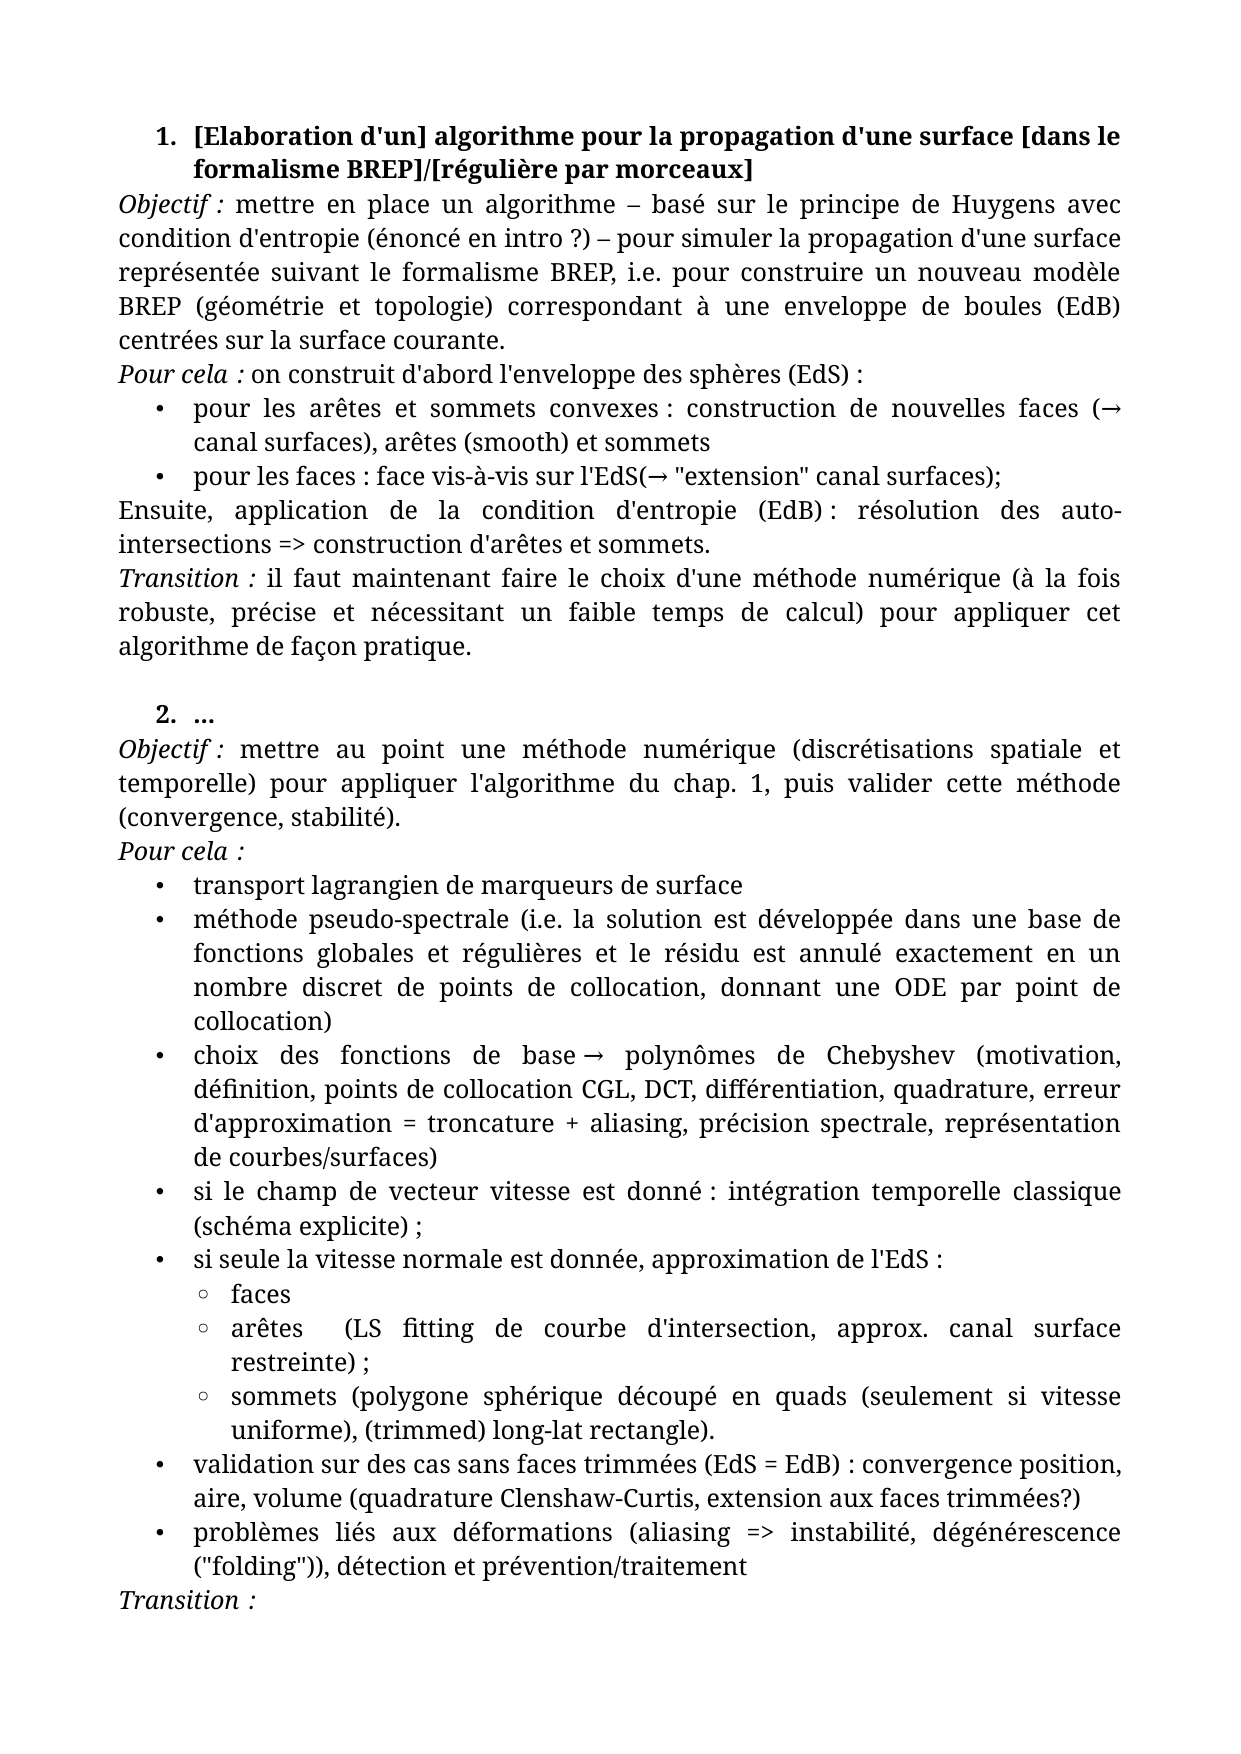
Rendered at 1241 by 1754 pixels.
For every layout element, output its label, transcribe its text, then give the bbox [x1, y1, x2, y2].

list méthode pseudo-spectrale (i.e. la solution est développée dans une base de fonctions globales et régulières et le résidu est annulé exactement en un nombre discret de points de collocation, donnant une ODE par point de collocation) [156, 902, 1122, 1038]
text Ensuite, application de la condition d'entropie (EdB) : résolution des auto-intersections => construction d'arêtes et sommets. [118, 493, 1122, 561]
list faces [193, 1276, 1122, 1310]
list sommets (polygone sphérique découpé en quads (seulement si vitesse uniforme), (trimmed) long-lat rectangle). [193, 1378, 1122, 1447]
text Objectif : mettre au point une méthode numérique (discrétisations spatiale et temporelle) pour appliquer l'algorithme du chap. 1, puis valider cette méthode (convergence, stabilité). [118, 731, 1122, 833]
list problèmes liés aux déformations (aliasing => instabilité, dégénérescence ("folding")), détection et prévention/traitement [156, 1515, 1122, 1583]
text Transition : il faut maintenant faire le choix d'une méthode numérique (à la fois robuste, précise et nécessitant un faible temps de calcul) pour appliquer cet algorithme de façon pratique. [118, 561, 1122, 663]
list [Elaboration d'un] algorithme pour la propagation d'une surface [dans le formalisme BREP]/[régulière par morceaux] [156, 118, 1122, 186]
list si seule la vitesse normale est donnée, approximation de l'EdS : [156, 1242, 1122, 1276]
list pour les faces : face vis-à-vis sur l'EdS(→ "extension" canal surfaces); [156, 459, 1122, 493]
list validation sur des cas sans faces trimmées (EdS = EdB) : convergence position, aire, volume (quadrature Clenshaw-Curtis, extension aux faces trimmées?) [156, 1447, 1122, 1515]
text Objectif : mettre en place un algorithme – basé sur le principe de Huygens avec condition d'entropie (énoncé en intro ?) – pour simuler la propagation d'une surface représentée suivant le formalisme BREP, i.e. pour construire un nouveau modèle BREP (géométrie et topologie) correspondant à une enveloppe de boules (EdB) centrées sur la surface courante. [118, 186, 1122, 357]
text Pour cela : on construit d'abord l'enveloppe des sphères (EdS) : [118, 357, 1122, 391]
list pour les arêtes et sommets convexes : construction de nouvelles faces (→ canal surfaces), arêtes (smooth) et sommets [156, 391, 1122, 459]
list si le champ de vecteur vitesse est donné : intégration temporelle classique (schéma explicite) ; [156, 1174, 1122, 1242]
text Transition : [118, 1583, 1122, 1617]
list choix des fonctions de base → polynômes de Chebyshev (motivation, définition, points de collocation CGL, DCT, différentiation, quadrature, erreur d'approximation = troncature + aliasing, précision spectrale, représentation de courbes/surfaces) [156, 1038, 1122, 1174]
list ... [156, 697, 1122, 731]
list transport lagrangien de marqueurs de surface [156, 867, 1122, 902]
text Pour cela : [118, 833, 1122, 867]
list arêtes (LS fitting de courbe d'intersection, approx. canal surface restreinte) ; [193, 1310, 1122, 1378]
